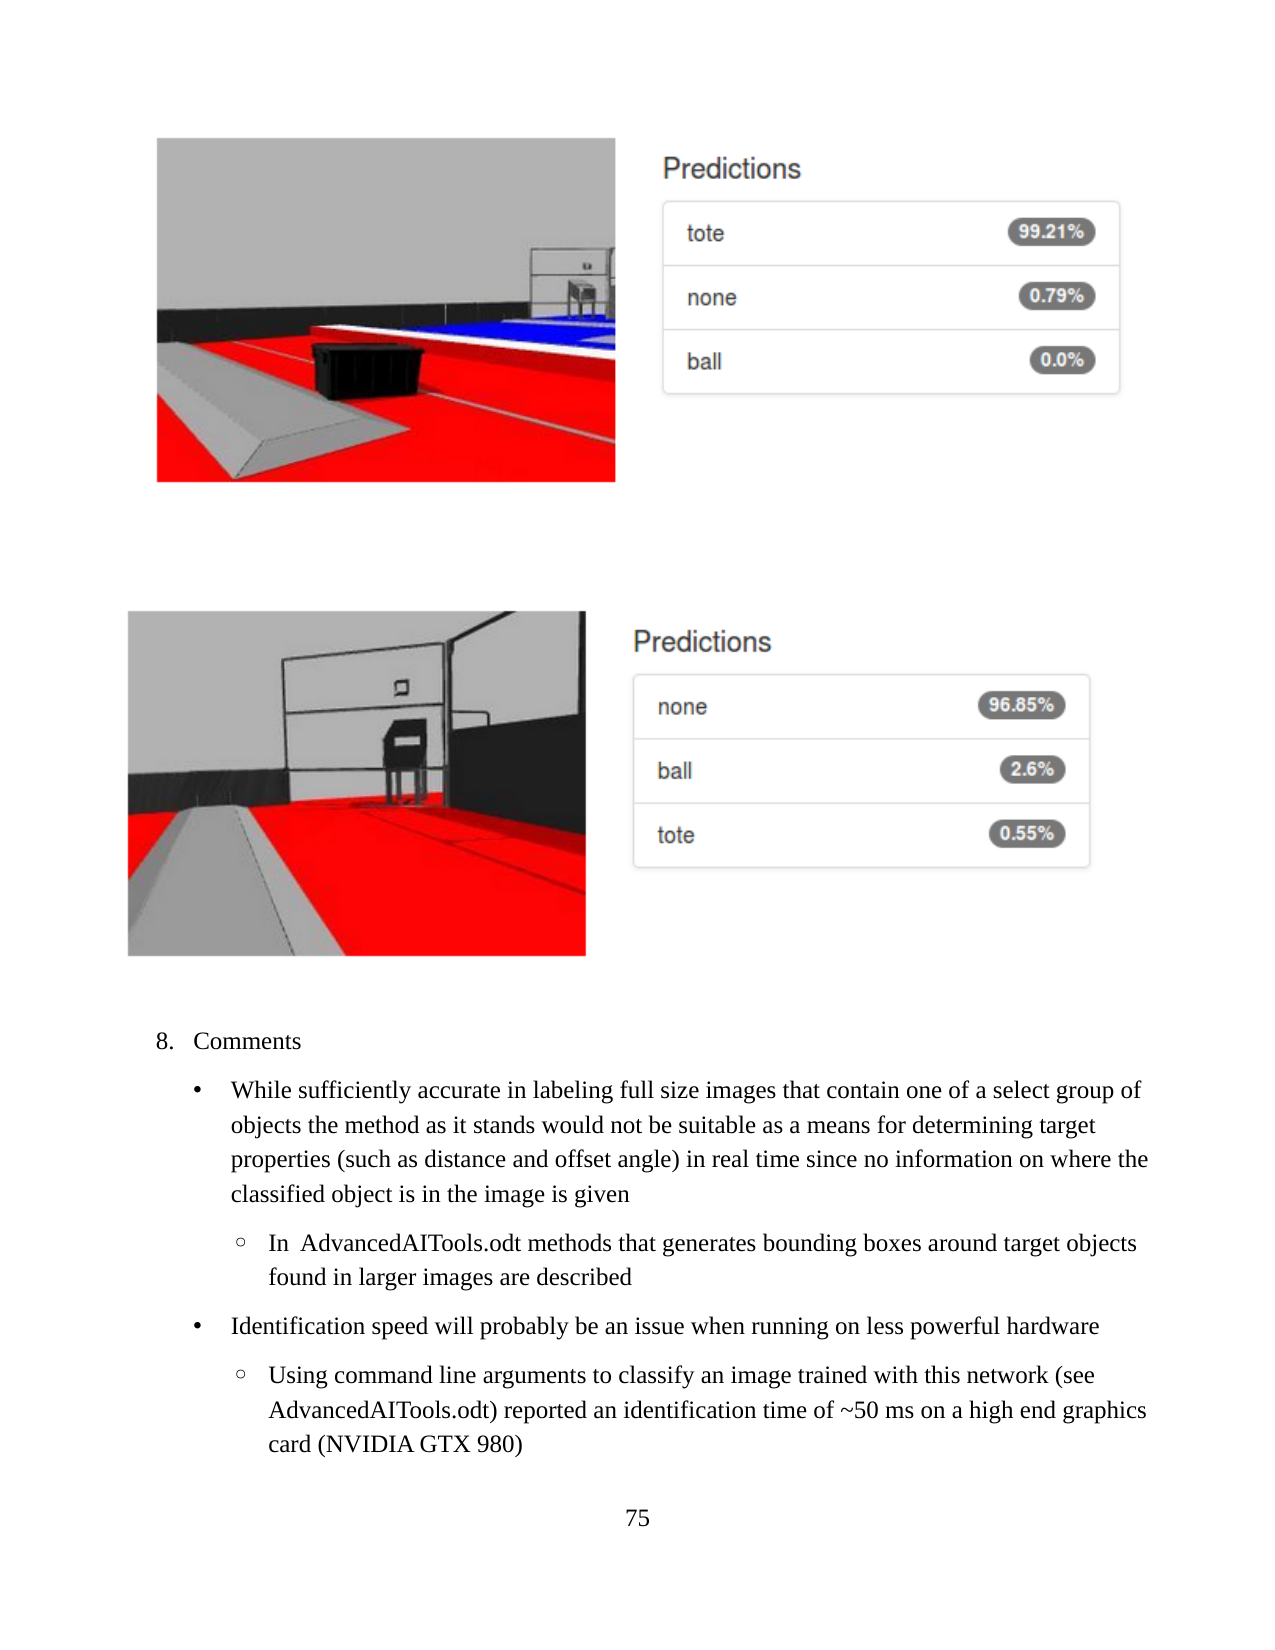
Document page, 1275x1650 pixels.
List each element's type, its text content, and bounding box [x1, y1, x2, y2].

picture [97, 592, 1119, 972]
list While sufficiently accurate in labeling full size images that contain one of a select group of objects the method as it stands would not be suitable as a means for determining target properties (such as distance and offset angle) in real time since no information on where the classified object is in the image is given [193, 1075, 1157, 1208]
list Comments [156, 1026, 1157, 1055]
list Using command line arguments to classify an image trained with this network (see AdvancedAITools.odt) reported an identification time of ~50 ms on a high end graphics card (NVIDIA GTX 980) [231, 1361, 1157, 1458]
picture [126, 118, 1149, 498]
list In AdvancedAITools.odt methods that generates bounding boxes around target objects found in larger images are described [231, 1228, 1157, 1291]
list Identification speed will probably be an issue when running on less powerful hardware [193, 1311, 1157, 1340]
